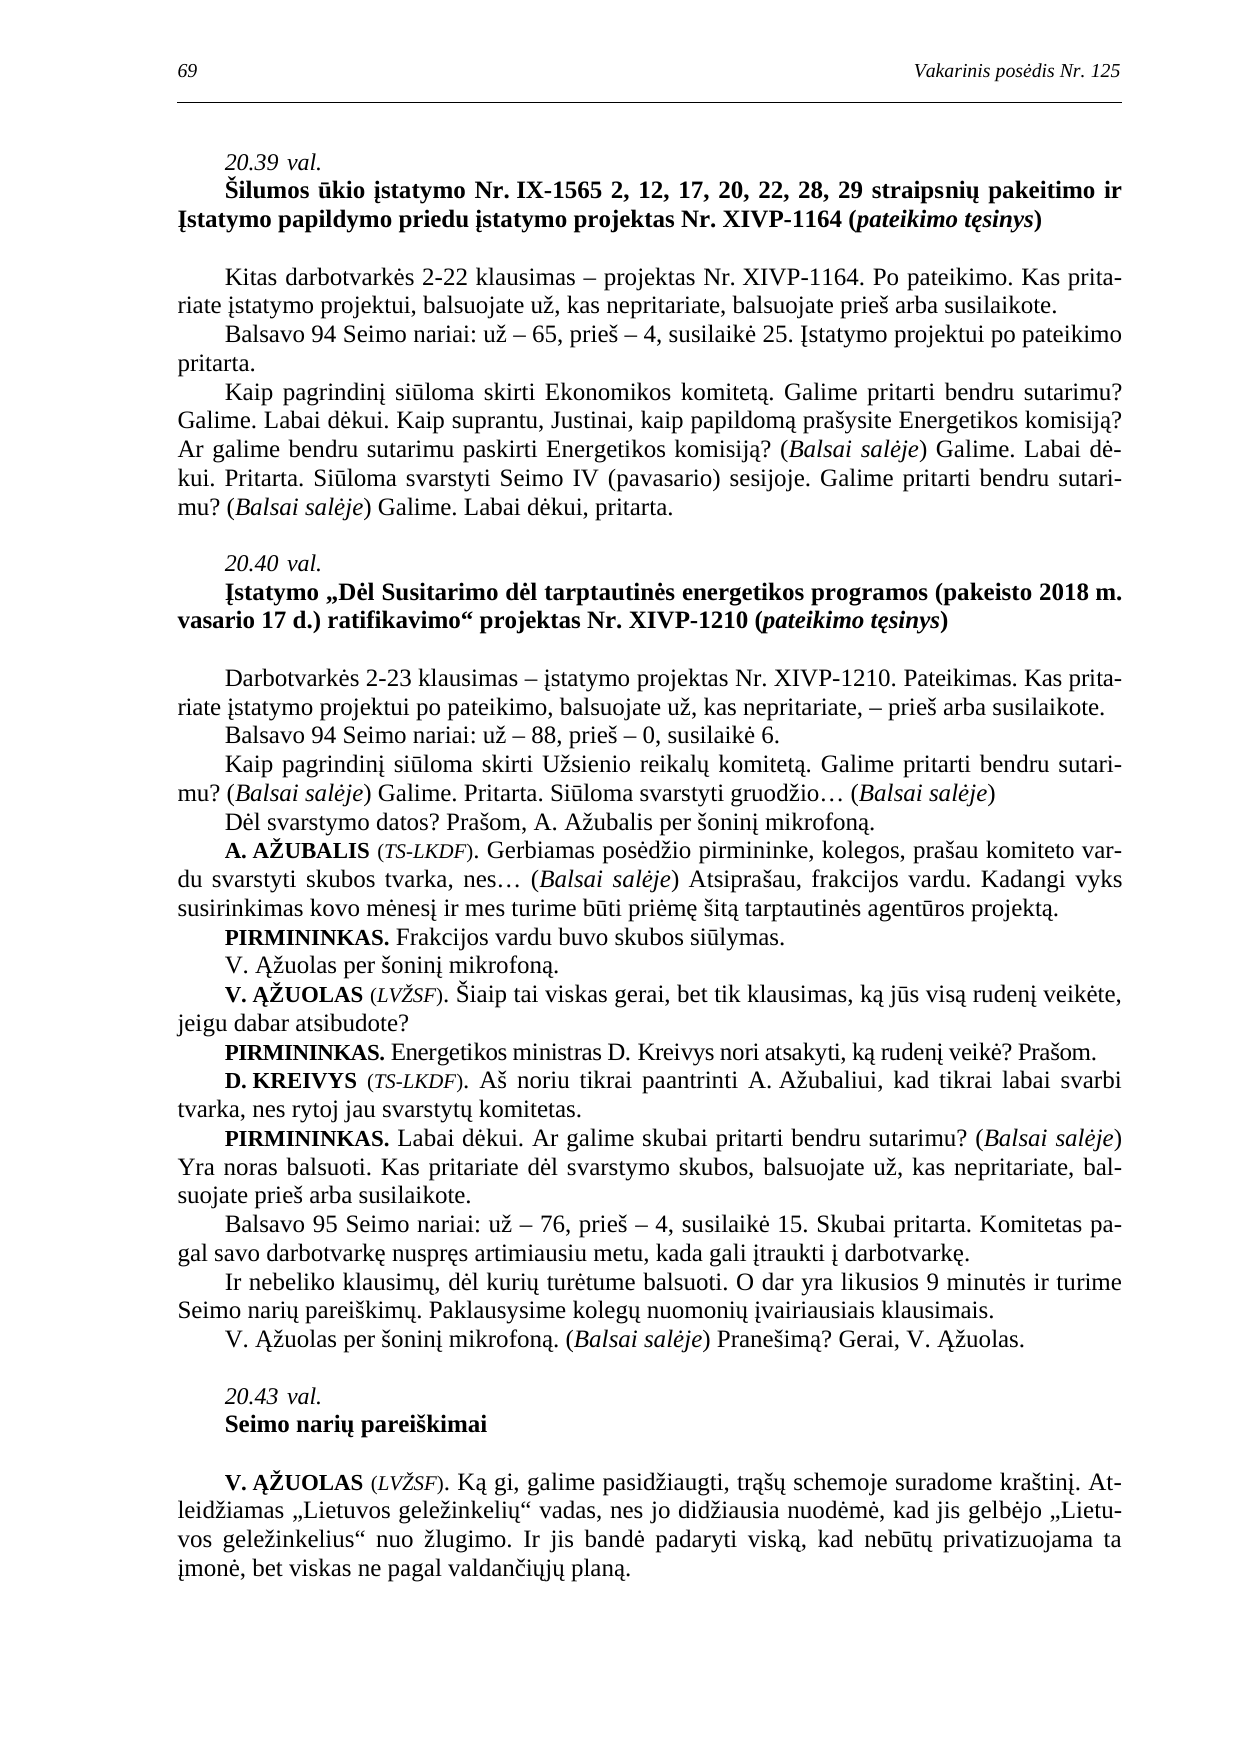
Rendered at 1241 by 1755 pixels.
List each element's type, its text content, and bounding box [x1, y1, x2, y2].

text PIRMININKAS. Ener­ge­ti­kos mi­nist­ras D. Krei­vys no­ri at­sa­ky­ti, ką ru­de­nį vei­kė? Pra­šom. [177, 1037, 1122, 1065]
text PIRMININKAS. La­bai dė­kui. Ar ga­li­me sku­bai pri­tar­ti ben­dru su­ta­ri­mu? (Bal­sai sa­lė­je) Yra no­ras bal­suo­ti. Kas pri­ta­ria­te dėl svars­ty­mo sku­bos, bal­suo­ja­te už, kas ne­pri­ta­ria­te, bal­suo­ja­te prieš ar­ba su­si­lai­ko­te. [177, 1123, 1122, 1209]
text V. Ąžuo­las per šo­ni­nį mik­ro­fo­ną. [177, 950, 1122, 979]
text Ir ne­be­li­ko klau­si­mų, dėl ku­rių tu­rė­tu­me bal­suo­ti. O dar yra li­ku­sios 9 mi­nu­tės ir tu­ri­me Sei­mo na­rių pa­reiš­ki­mų. Pa­klau­sy­si­me ko­le­gų nuo­mo­nių įvai­riau­siais klau­si­mais. [177, 1267, 1122, 1324]
text Įsta­ty­mo „Dėl Su­si­ta­ri­mo dėl tarp­tau­ti­nės ener­ge­ti­kos pro­gra­mos (pa­keis­to 2018 m. va­sa­rio 17 d.) ra­ti­fi­ka­vi­mo“ pro­jek­tas Nr. XIVP-1210 (pa­tei­ki­mo tę­si­nys) [177, 577, 1122, 634]
text Kaip pa­grin­di­nį siū­lo­ma skir­ti Už­sie­nio rei­ka­lų ko­mi­te­tą. Ga­li­me pri­tar­ti ben­dru su­ta­ri­mu? (Bal­sai sa­lė­je) Ga­li­me. Pri­tar­ta. Siū­lo­ma svars­ty­ti gruo­džio… (Bal­sai sa­lė­je) [177, 749, 1122, 807]
text Bal­sa­vo 95 Sei­mo na­riai: už – 76, prieš – 4, su­si­lai­kė 15. Sku­bai pri­tar­ta. Ko­mi­te­tas pa­gal sa­vo dar­bo­tvarkę nu­spręs ar­ti­miau­siu me­tu, ka­da ga­li įtrauk­ti į dar­bo­tvarkę. [177, 1209, 1122, 1267]
text 20.43 val. [224, 1382, 1122, 1409]
text D. KREIVYS (TS-LKDF). Aš no­riu tik­rai pa­an­trin­ti A. Ažu­ba­liui, kad tik­rai la­bai svar­bi tvar­ka, nes ry­toj jau svars­ty­tų ko­mi­te­tas. [177, 1065, 1122, 1123]
text V. ĄŽUOLAS (LVŽSF). Šiaip tai vis­kas ge­rai, bet tik klau­si­mas, ką jūs vi­są ru­de­nį vei­kė­te, jei­gu da­bar at­si­bu­do­te? [177, 979, 1122, 1037]
text Sei­mo na­rių pa­reiš­ki­mai [177, 1409, 1122, 1438]
text V. ĄŽUOLAS (LVŽSF). Ką gi, ga­li­me pa­si­džiaug­ti, trą­šų sche­mo­je su­ra­do­me kraš­ti­nį. At­lei­džia­mas „Lie­tu­vos ge­le­žin­ke­lių“ va­das, nes jo di­džiau­sia nuo­dė­mė, kad jis gel­bė­jo „Lie­tu­vos ge­le­žin­ke­lius“ nuo žlu­gi­mo. Ir jis ban­dė pa­da­ry­ti vis­ką, kad ne­bū­tų pri­va­ti­zuo­ja­ma ta įmo­nė, bet vis­kas ne pa­gal val­dan­čių­jų pla­ną. [177, 1467, 1122, 1582]
text Dar­bo­tvarkės 2-23 klau­si­mas – įsta­ty­mo pro­jek­tas Nr. XIVP-1210. Pa­tei­ki­mas. Kas pri­ta­ria­te įsta­ty­mo pro­jek­tui po pa­tei­ki­mo, bal­suo­ja­te už, kas ne­pri­ta­ria­te, – prieš ar­ba su­si­lai­ko­te. [177, 663, 1122, 720]
text Kaip pa­grin­di­nį siū­lo­ma skir­ti Eko­no­mi­kos ko­mi­te­tą. Ga­li­me pri­tar­ti ben­dru su­ta­ri­mu? Ga­li­me. La­bai dė­kui. Kaip su­pran­tu, Jus­ti­nai, kaip pa­pil­do­mą pra­šy­si­te Ener­ge­ti­kos ko­mi­si­ją? Ar ga­li­me ben­dru su­ta­ri­mu pa­skir­ti Ener­ge­ti­kos ko­mi­si­ją? (Bal­sai sa­lė­je) Ga­li­me. La­bai dė­kui. Pri­tar­ta. Siū­lo­ma svars­ty­ti Sei­mo IV (pa­va­sa­rio) se­si­jo­je. Ga­li­me pri­tar­ti ben­dru su­ta­ri­mu? (Bal­sai sa­lė­je) Ga­li­me. La­bai dė­kui, pri­tar­ta. [177, 377, 1122, 520]
text Ki­tas dar­bo­tvarkės 2-22 klau­si­mas – pro­jek­tas Nr. XIVP-1164. Po pa­tei­ki­mo. Kas pri­ta­ria­te įsta­ty­mo pro­jek­tui, bal­suo­ja­te už, kas ne­pri­ta­ria­te, bal­suo­ja­te prieš ar­ba su­si­lai­ko­te. [177, 262, 1122, 319]
text 20.40 val. [224, 549, 1122, 577]
text V. Ąžuo­las per šo­ni­nį mik­ro­fo­ną. (Bal­sai sa­lė­je) Pra­ne­ši­mą? Ge­rai, V. Ąžuo­las. [177, 1324, 1122, 1353]
text 20.39 val. [224, 148, 1122, 175]
text Bal­sa­vo 94 Sei­mo na­riai: už – 88, prieš – 0, su­si­lai­kė 6. [177, 720, 1122, 749]
text Bal­sa­vo 94 Sei­mo na­riai: už – 65, prieš – 4, su­si­lai­kė 25. Įsta­ty­mo pro­jek­tui po pa­tei­ki­mo pri­tar­ta. [177, 319, 1122, 377]
text A. AŽUBALIS (TS-LKDF). Ger­bia­mas po­sė­džio pir­mi­nin­ke, ko­le­gos, pra­šau ko­mi­te­to var­du svars­ty­ti sku­bos tvar­ka, nes… (Bal­sai sa­lė­je) At­si­pra­šau, frak­ci­jos var­du. Ka­dan­gi vyks su­si­rin­ki­mas ko­vo mė­ne­sį ir mes tu­ri­me bū­ti pri­ėmę ši­tą tarp­tau­ti­nės agen­tū­ros pro­jek­tą. [177, 835, 1122, 922]
text Dėl svars­ty­mo da­tos? Pra­šom, A. Ažu­ba­lis per šo­ni­nį mik­ro­fo­ną. [177, 807, 1122, 835]
text PIRMININKAS. Frak­ci­jos var­du bu­vo sku­bos siū­ly­mas. [177, 922, 1122, 950]
text Ši­lu­mos ūkio įsta­ty­mo Nr. IX-1565 2, 12, 17, 20, 22, 28, 29 straips­nių pa­kei­ti­mo ir Įsta­ty­mo pa­pil­dy­mo prie­du įsta­ty­mo pro­jek­tas Nr. XIVP-1164 (pa­tei­ki­mo tę­si­nys) [177, 175, 1122, 233]
